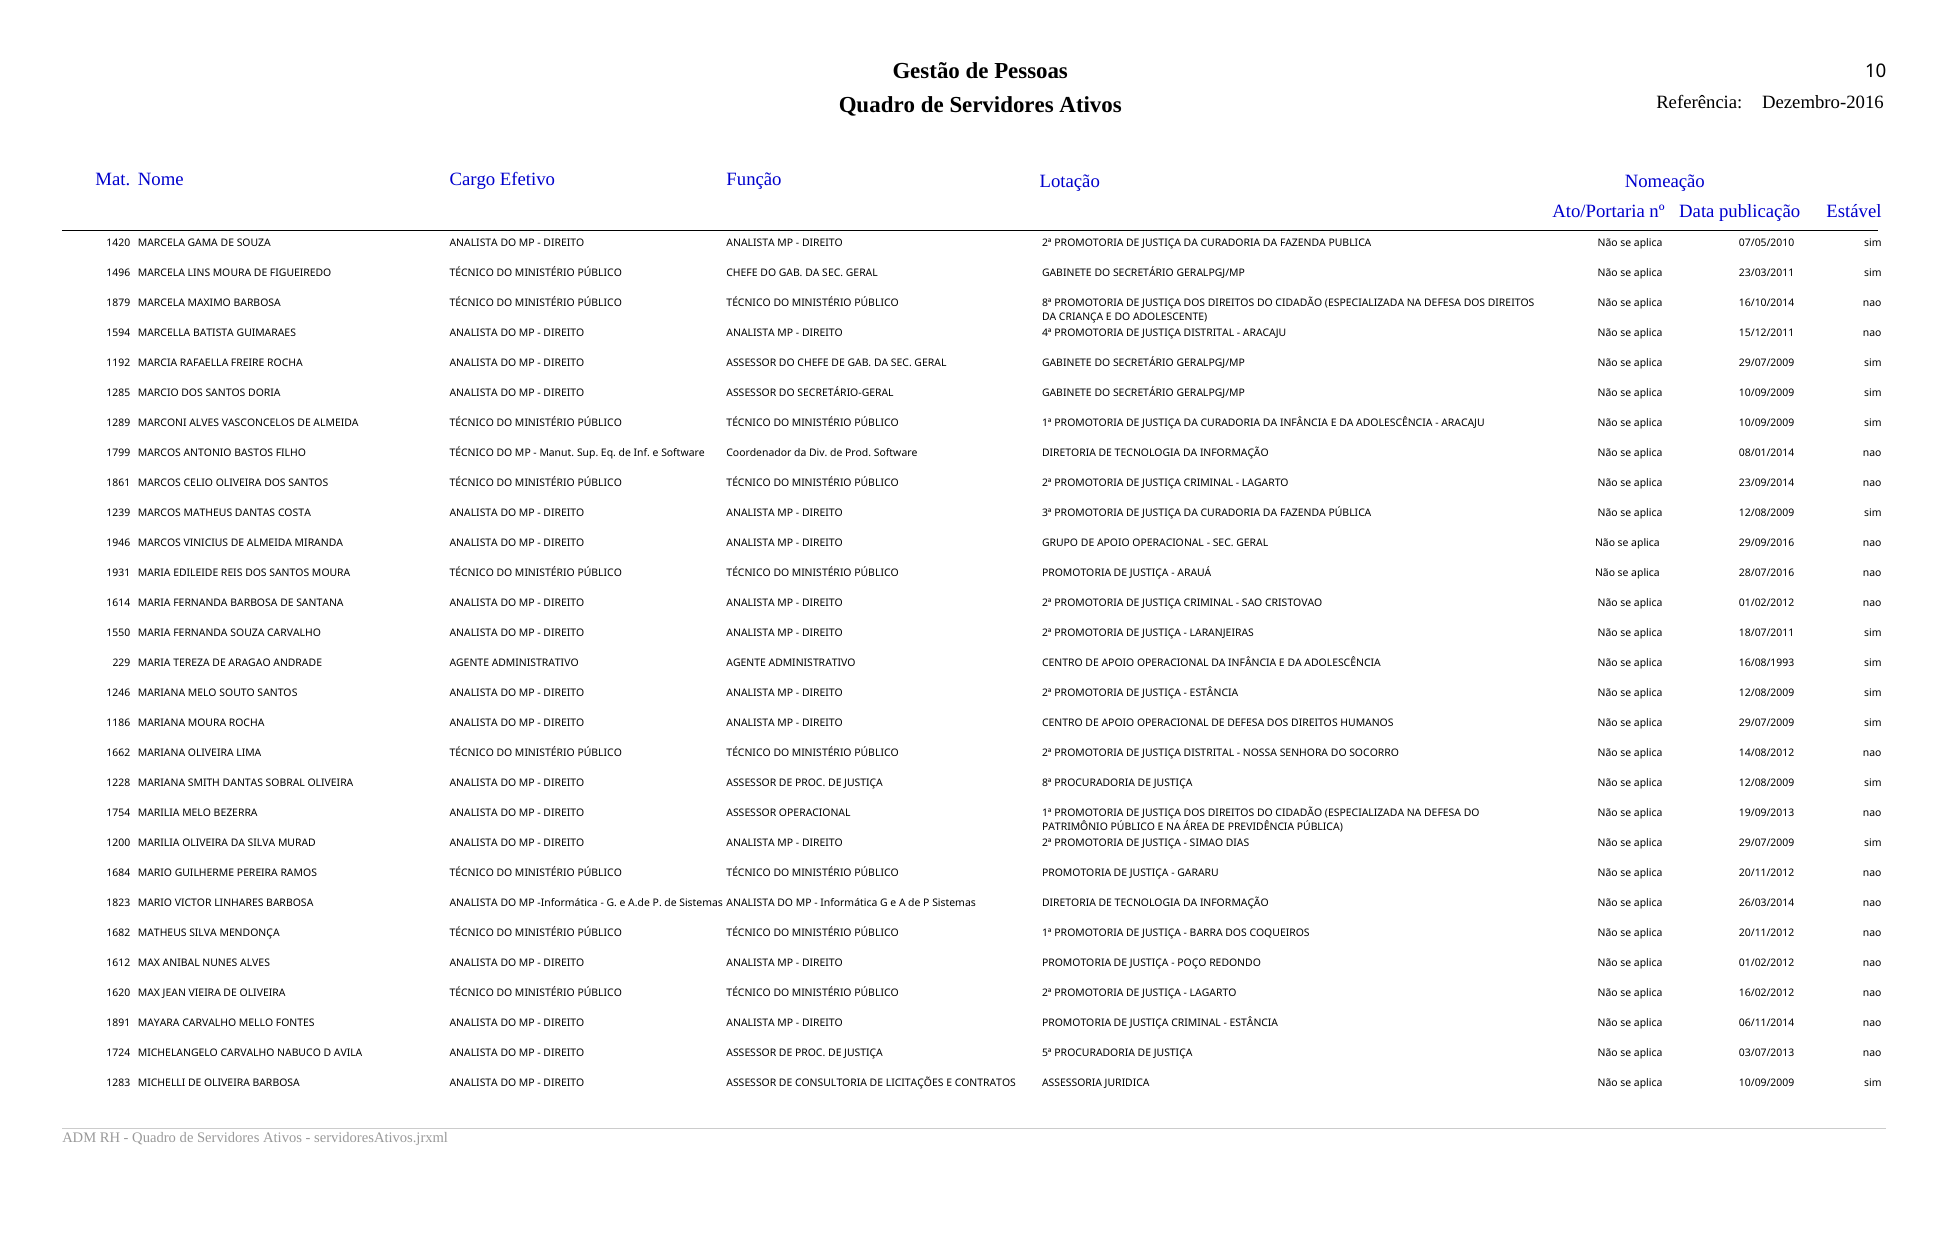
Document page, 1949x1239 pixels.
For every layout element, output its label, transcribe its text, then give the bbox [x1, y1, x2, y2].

table_cell Não se aplica [1547, 745, 1662, 775]
table_cell [1881, 475, 1948, 505]
table_cell CHEFE DO GAB. DA SEC. GERAL [726, 265, 1030, 295]
table_cell [443, 265, 449, 295]
table_cell [1030, 895, 1042, 925]
table_cell MARIO VICTOR LINHARES BARBOSA [138, 895, 443, 925]
table_cell [1538, 985, 1547, 1015]
table_cell Coordenador da Div. de Prod. Software [726, 445, 1030, 475]
table_cell [1538, 625, 1547, 655]
table_cell MARIANA MOURA ROCHA [138, 715, 443, 745]
table_cell [1538, 685, 1547, 715]
table_cell [1794, 805, 1803, 835]
table_cell [1794, 415, 1803, 445]
table_cell [0, 1045, 68, 1075]
table_cell TÉCNICO DO MINISTÉRIO PÚBLICO [449, 865, 723, 895]
table_header Mat. [68, 168, 130, 198]
table_cell nao [1803, 295, 1881, 325]
table_cell 1228 [68, 775, 130, 805]
table_cell 2ª PROMOTORIA DE JUSTIÇA CRIMINAL - SAO CRISTOVAO [1042, 595, 1538, 625]
table_cell [1881, 745, 1948, 775]
table_cell [1881, 535, 1948, 565]
table_cell ANALISTA MP - DIREITO [726, 685, 1030, 715]
table_cell [0, 415, 68, 445]
table_cell TÉCNICO DO MINISTÉRIO PÚBLICO [449, 745, 723, 775]
table_cell [1794, 475, 1803, 505]
table_cell 03/07/2013 [1662, 1045, 1794, 1075]
table_cell [1538, 1075, 1547, 1105]
table_cell sim [1803, 685, 1881, 715]
table_cell [1886, 57, 1948, 84]
table_cell MAX ANIBAL NUNES ALVES [138, 955, 443, 985]
table_cell 10 [1731, 57, 1886, 84]
table_cell Não se aplica [1547, 505, 1662, 535]
table_cell [443, 775, 449, 805]
table_cell 1ª PROMOTORIA DE JUSTIÇA - BARRA DOS COQUEIROS [1042, 925, 1538, 955]
table_cell [1538, 955, 1547, 985]
table_cell [1030, 535, 1042, 565]
table_cell GABINETE DO SECRETÁRIO GERALPGJ/MP [1042, 265, 1538, 295]
table_cell [1794, 1045, 1803, 1075]
table_cell nao [1803, 445, 1881, 475]
table_cell [0, 295, 68, 325]
table_cell 1614 [68, 595, 130, 625]
table_cell [443, 715, 449, 745]
table_cell [443, 895, 449, 925]
table_cell MICHELANGELO CARVALHO NABUCO D AVILA [138, 1045, 443, 1075]
table_cell [130, 235, 138, 265]
table_cell [1030, 775, 1042, 805]
table_cell 23/09/2014 [1662, 475, 1794, 505]
table_cell [1881, 775, 1948, 805]
table_cell 1594 [68, 325, 130, 355]
table_cell [443, 235, 449, 265]
table_cell [1030, 235, 1042, 265]
table_cell 1289 [68, 415, 130, 445]
table_cell MATHEUS SILVA MENDONÇA [138, 925, 443, 955]
table_cell [0, 85, 1948, 91]
table_cell CENTRO DE APOIO OPERACIONAL DA INFÂNCIA E DA ADOLESCÊNCIA [1042, 655, 1538, 685]
table_cell [443, 505, 449, 535]
table_cell [130, 415, 138, 445]
table_cell MARCELA LINS MOURA DE FIGUEIREDO [138, 265, 443, 295]
table_cell [1881, 445, 1948, 475]
table_cell [443, 1045, 449, 1075]
table_cell MARCONI ALVES VASCONCELOS DE ALMEIDA [138, 415, 443, 445]
table_cell ANALISTA MP - DIREITO [726, 715, 1030, 745]
table_cell 8ª PROCURADORIA DE JUSTIÇA [1042, 775, 1538, 805]
table_cell [1794, 265, 1803, 295]
table_cell [443, 325, 449, 355]
table_cell 23/03/2011 [1662, 265, 1794, 295]
table_cell [1030, 295, 1042, 325]
table_cell [0, 505, 68, 535]
table_header Cargo Efetivo [449, 168, 684, 198]
table_cell [684, 170, 726, 198]
table_cell [130, 685, 138, 715]
table_cell sim [1803, 265, 1881, 295]
table_cell [1030, 505, 1042, 535]
table_cell [1030, 985, 1042, 1015]
table_cell [803, 170, 1039, 198]
table_cell Não se aplica [1547, 925, 1662, 955]
table_cell [1881, 415, 1948, 445]
table_cell [1030, 865, 1042, 895]
table_cell [443, 415, 449, 445]
table_cell [1538, 925, 1547, 955]
table_cell ANALISTA DO MP - Informática G e A de P Sistemas [726, 895, 1030, 925]
table_cell 10/09/2009 [1662, 385, 1794, 415]
table_cell [443, 865, 449, 895]
table_cell [443, 295, 449, 325]
table_cell 12/08/2009 [1662, 505, 1794, 535]
table_cell 15/12/2011 [1662, 325, 1794, 355]
table_cell Não se aplica [1547, 1045, 1662, 1075]
table_cell Não se aplica [1547, 625, 1662, 655]
table_cell MARCOS ANTONIO BASTOS FILHO [138, 445, 443, 475]
table_cell 10/09/2009 [1662, 415, 1794, 445]
table_cell GABINETE DO SECRETÁRIO GERALPGJ/MP [1042, 355, 1538, 385]
table_cell Estável [1803, 200, 1881, 229]
table_cell [1030, 265, 1042, 295]
table_header Nome [138, 168, 203, 198]
table_cell 1192 [68, 355, 130, 385]
table_cell [1881, 625, 1948, 655]
table_cell 1931 [68, 565, 130, 595]
table_cell [0, 235, 68, 265]
table_cell ASSESSOR DE PROC. DE JUSTIÇA [726, 775, 1030, 805]
table_cell [443, 985, 449, 1015]
table_cell nao [1803, 865, 1881, 895]
table_cell [1794, 745, 1803, 775]
table_cell [1538, 1045, 1547, 1075]
table_header [0, 0, 1948, 57]
table_cell [1030, 745, 1042, 775]
table_cell [130, 775, 138, 805]
table_cell ADM RH - Quadro de Servidores Ativos - servidoresAtivos.jrxml [62, 1129, 1886, 1152]
table_cell TÉCNICO DO MINISTÉRIO PÚBLICO [449, 985, 723, 1015]
table_cell [443, 685, 449, 715]
table_cell [130, 985, 138, 1015]
table_cell ASSESSOR OPERACIONAL [726, 805, 1030, 835]
table_cell nao [1803, 535, 1881, 565]
table_cell Não se aplica [1547, 265, 1662, 295]
table_cell Não se aplica [1547, 685, 1662, 715]
table_cell MARIA FERNANDA SOUZA CARVALHO [138, 625, 443, 655]
table_cell ANALISTA MP - DIREITO [726, 535, 1030, 565]
table_cell MARIA TEREZA DE ARAGAO ANDRADE [138, 655, 443, 685]
table_cell MARCELLA BATISTA GUIMARAES [138, 325, 443, 355]
table_cell Não se aplica [1547, 235, 1662, 265]
table_cell Não se aplica [1547, 445, 1662, 475]
table_cell 2ª PROMOTORIA DE JUSTIÇA - LARANJEIRAS [1042, 625, 1538, 655]
table_cell ASSESSOR DE CONSULTORIA DE LICITAÇÕES E CONTRATOS [726, 1075, 1030, 1105]
table_cell Não se aplica [1547, 355, 1662, 385]
table_cell TÉCNICO DO MINISTÉRIO PÚBLICO [726, 475, 1030, 505]
table_cell ANALISTA DO MP - DIREITO [449, 1045, 723, 1075]
table_cell ANALISTA DO MP - DIREITO [449, 685, 723, 715]
table_cell 14/08/2012 [1662, 745, 1794, 775]
table_cell [1794, 1015, 1803, 1045]
table_cell nao [1803, 475, 1881, 505]
table_cell 1239 [68, 505, 130, 535]
table_cell 1496 [68, 265, 130, 295]
table_cell [1886, 1128, 1948, 1152]
table_cell [443, 625, 449, 655]
table_cell [0, 385, 68, 415]
table_cell [0, 1015, 68, 1045]
table_cell [443, 445, 449, 475]
table_cell 06/11/2014 [1662, 1015, 1794, 1045]
table_cell TÉCNICO DO MINISTÉRIO PÚBLICO [449, 475, 723, 505]
table_cell [130, 865, 138, 895]
table_cell [130, 265, 138, 295]
table_cell [1030, 445, 1042, 475]
table_cell [1030, 1015, 1042, 1045]
table_cell [1538, 265, 1547, 295]
table_cell [1030, 385, 1042, 415]
table_cell [0, 57, 437, 84]
table_cell [130, 1015, 138, 1045]
table_cell [1881, 715, 1948, 745]
table_cell MAYARA CARVALHO MELLO FONTES [138, 1015, 443, 1045]
table_cell [0, 200, 1529, 229]
table_cell nao [1803, 955, 1881, 985]
table_cell [443, 955, 449, 985]
table_cell ANALISTA DO MP - DIREITO [449, 715, 723, 745]
table_cell Quadro de Servidores Ativos [437, 91, 1523, 124]
table_cell [1538, 895, 1547, 925]
table_cell nao [1803, 805, 1881, 835]
table_cell Não se aplica [1547, 415, 1662, 445]
table_cell [1030, 955, 1042, 985]
table_cell 1550 [68, 625, 130, 655]
table_cell ANALISTA DO MP - DIREITO [449, 325, 723, 355]
table_cell 1285 [68, 385, 130, 415]
table_cell 1724 [68, 1045, 130, 1075]
table_cell 2ª PROMOTORIA DE JUSTIÇA - ESTÂNCIA [1042, 685, 1538, 715]
table_cell [1881, 655, 1948, 685]
table_cell PROMOTORIA DE JUSTIÇA - ARAUÁ [1042, 565, 1538, 595]
table_cell MARCOS CELIO OLIVEIRA DOS SANTOS [138, 475, 443, 505]
table_cell [1794, 385, 1803, 415]
table_cell [130, 955, 138, 985]
table_cell 1420 [68, 235, 130, 265]
table_cell TÉCNICO DO MINISTÉRIO PÚBLICO [726, 415, 1030, 445]
table_cell ANALISTA DO MP - DIREITO [449, 625, 723, 655]
table_cell [130, 595, 138, 625]
table_cell MARILIA OLIVEIRA DA SILVA MURAD [138, 835, 443, 865]
table_cell [1030, 625, 1042, 655]
table_cell [1538, 325, 1547, 355]
table_cell [1794, 565, 1803, 595]
table_cell sim [1803, 655, 1881, 685]
table_cell [0, 925, 68, 955]
table_cell [1794, 295, 1803, 325]
table_cell 08/01/2014 [1662, 445, 1794, 475]
table_cell 2ª PROMOTORIA DE JUSTIÇA CRIMINAL - LAGARTO [1042, 475, 1538, 505]
table_cell [130, 445, 138, 475]
table_cell Data publicação [1665, 200, 1800, 229]
table_cell ANALISTA MP - DIREITO [726, 505, 1030, 535]
table_cell [1794, 925, 1803, 955]
table_cell 1823 [68, 895, 130, 925]
table_cell [1794, 685, 1803, 715]
table_cell sim [1803, 415, 1881, 445]
table_cell ANALISTA DO MP - DIREITO [449, 385, 723, 415]
table_cell [1800, 170, 1948, 198]
table_cell [0, 91, 437, 124]
table_cell PROMOTORIA DE JUSTIÇA - GARARU [1042, 865, 1538, 895]
table_cell [1881, 265, 1948, 295]
table_cell Não se aplica [1547, 295, 1662, 325]
table_cell 01/02/2012 [1662, 595, 1794, 625]
table_cell 1684 [68, 865, 130, 895]
table_cell [0, 355, 68, 385]
table_cell ANALISTA MP - DIREITO [726, 625, 1030, 655]
table_cell TÉCNICO DO MP - Manut. Sup. Eq. de Inf. e Software [449, 445, 723, 475]
table_cell Lotação [1039, 170, 1196, 199]
table_cell [1538, 535, 1547, 565]
table_cell [0, 1075, 68, 1105]
table_cell [1794, 715, 1803, 745]
table_cell MARCIO DOS SANTOS DORIA [138, 385, 443, 415]
table_cell 2ª PROMOTORIA DE JUSTIÇA DISTRITAL - NOSSA SENHORA DO SOCORRO [1042, 745, 1538, 775]
table_cell [1538, 385, 1547, 415]
table_cell [1794, 835, 1803, 865]
table_cell 20/11/2012 [1662, 865, 1794, 895]
table_cell ANALISTA DO MP - DIREITO [449, 1075, 723, 1105]
table_cell [1030, 565, 1042, 595]
table_cell [1881, 200, 1948, 229]
table_cell ANALISTA DO MP - DIREITO [449, 955, 723, 985]
table_cell 18/07/2011 [1662, 625, 1794, 655]
table_cell Não se aplica [1547, 1015, 1662, 1045]
table_cell [130, 355, 138, 385]
table_cell [1794, 865, 1803, 895]
table_cell [1794, 445, 1803, 475]
table_cell [130, 895, 138, 925]
table_cell Não se aplica [1547, 325, 1662, 355]
table_cell nao [1803, 985, 1881, 1015]
table_cell Dezembro-2016 [1756, 91, 1884, 124]
table_cell TÉCNICO DO MINISTÉRIO PÚBLICO [449, 565, 723, 595]
table_cell [130, 1045, 138, 1075]
table_cell [0, 170, 68, 198]
table_cell [1030, 415, 1042, 445]
table_cell [443, 925, 449, 955]
table_cell [1538, 805, 1547, 835]
table_cell [130, 565, 138, 595]
table_cell [130, 295, 138, 325]
table_cell ANALISTA DO MP - DIREITO [449, 805, 723, 835]
table_cell AGENTE ADMINISTRATIVO [449, 655, 723, 685]
table_cell PROMOTORIA DE JUSTIÇA CRIMINAL - ESTÂNCIA [1042, 1015, 1538, 1045]
table_cell [0, 1105, 1948, 1128]
table_cell ANALISTA DO MP - DIREITO [449, 1015, 723, 1045]
table_cell [1881, 565, 1948, 595]
table_cell Não se aplica [1547, 955, 1662, 985]
table_cell ANALISTA DO MP - DIREITO [449, 535, 723, 565]
table_cell TÉCNICO DO MINISTÉRIO PÚBLICO [449, 925, 723, 955]
table_cell PROMOTORIA DE JUSTIÇA - POÇO REDONDO [1042, 955, 1538, 985]
table_cell TÉCNICO DO MINISTÉRIO PÚBLICO [726, 925, 1030, 955]
table_cell MARIANA OLIVEIRA LIMA [138, 745, 443, 775]
table_cell ANALISTA MP - DIREITO [726, 325, 1030, 355]
table_cell sim [1803, 505, 1881, 535]
table_cell [443, 355, 449, 385]
table_cell 10/09/2009 [1662, 1075, 1794, 1105]
table_cell nao [1803, 925, 1881, 955]
table_cell [1538, 1015, 1547, 1045]
table_cell 5ª PROCURADORIA DE JUSTIÇA [1042, 1045, 1538, 1075]
table_cell nao [1803, 565, 1881, 595]
table_cell 19/09/2013 [1662, 805, 1794, 835]
table_cell ANALISTA MP - DIREITO [726, 1015, 1030, 1045]
table_cell 1879 [68, 295, 130, 325]
table_cell [0, 985, 68, 1015]
table_cell [0, 445, 68, 475]
table_cell [1881, 925, 1948, 955]
table_cell [1881, 295, 1948, 325]
table_cell [1794, 985, 1803, 1015]
table_cell [1030, 475, 1042, 505]
table_cell [1881, 955, 1948, 985]
table_cell [0, 265, 68, 295]
table_cell 1891 [68, 1015, 130, 1045]
table_cell [1538, 655, 1547, 685]
table_cell Não se aplica [1547, 985, 1662, 1015]
table_cell ASSESSOR DO CHEFE DE GAB. DA SEC. GERAL [726, 355, 1030, 385]
table_cell 1283 [68, 1075, 130, 1105]
table_cell [130, 535, 138, 565]
table_cell [0, 685, 68, 715]
table_cell DIRETORIA DE TECNOLOGIA DA INFORMAÇÃO [1042, 895, 1538, 925]
table_cell ANALISTA MP - DIREITO [726, 955, 1030, 985]
table_cell [1196, 170, 1529, 198]
table_cell 29/09/2016 [1662, 535, 1794, 565]
table_cell 28/07/2016 [1662, 565, 1794, 595]
table_cell 12/08/2009 [1662, 685, 1794, 715]
table_cell [130, 475, 138, 505]
table_cell [0, 955, 68, 985]
table_cell MARIO GUILHERME PEREIRA RAMOS [138, 865, 443, 895]
table_cell [130, 925, 138, 955]
table_cell [1794, 775, 1803, 805]
table_cell Não se aplica [1547, 385, 1662, 415]
table_cell [1538, 235, 1547, 265]
table_cell [443, 385, 449, 415]
table_cell [0, 655, 68, 685]
table_cell MARIA EDILEIDE REIS DOS SANTOS MOURA [138, 565, 443, 595]
table_cell MARCELA MAXIMO BARBOSA [138, 295, 443, 325]
table_cell 16/10/2014 [1662, 295, 1794, 325]
table_cell Não se aplica [1547, 805, 1662, 835]
table_cell [1030, 925, 1042, 955]
table_cell 29/07/2009 [1662, 715, 1794, 745]
table_cell [1881, 685, 1948, 715]
table_cell [443, 655, 449, 685]
table_cell [1881, 985, 1948, 1015]
table_cell [1030, 805, 1042, 835]
table_cell 2ª PROMOTORIA DE JUSTIÇA - SIMAO DIAS [1042, 835, 1538, 865]
table_cell ASSESSOR DE PROC. DE JUSTIÇA [726, 1045, 1030, 1075]
table_cell [1794, 625, 1803, 655]
table_cell [1794, 325, 1803, 355]
table_cell 16/02/2012 [1662, 985, 1794, 1015]
table_cell [130, 385, 138, 415]
table_cell [1794, 355, 1803, 385]
table_cell [0, 625, 68, 655]
table_cell MARCOS MATHEUS DANTAS COSTA [138, 505, 443, 535]
table_cell [1881, 805, 1948, 835]
table_cell [130, 625, 138, 655]
table_cell [1881, 595, 1948, 625]
table_cell MARILIA MELO BEZERRA [138, 805, 443, 835]
table_cell Não se aplica [1547, 775, 1662, 805]
table_cell [0, 595, 68, 625]
table_cell ANALISTA DO MP - DIREITO [449, 775, 723, 805]
table_cell Não se aplica [1547, 1075, 1662, 1105]
table_cell [1030, 1075, 1042, 1105]
table_cell Ato/Portaria nº [1529, 200, 1664, 229]
table_cell [1538, 505, 1547, 535]
table_cell Não se aplica [1547, 865, 1662, 895]
table_cell Nomeação [1529, 170, 1800, 199]
table_cell [1030, 355, 1042, 385]
table_cell [0, 715, 68, 745]
table_cell 1186 [68, 715, 130, 745]
table_cell ANALISTA DO MP - DIREITO [449, 505, 723, 535]
table_cell Não se aplica [1547, 565, 1662, 595]
table_cell Não se aplica [1547, 475, 1662, 505]
table_cell [1538, 745, 1547, 775]
table_cell [1881, 1015, 1948, 1045]
table_cell [203, 170, 449, 198]
table_cell sim [1803, 235, 1881, 265]
table_cell 1754 [68, 805, 130, 835]
table_cell [1794, 595, 1803, 625]
table_cell [1538, 715, 1547, 745]
table_cell [0, 325, 68, 355]
table_cell 1200 [68, 835, 130, 865]
table_cell sim [1803, 385, 1881, 415]
table_cell [1538, 835, 1547, 865]
table_cell MICHELLI DE OLIVEIRA BARBOSA [138, 1075, 443, 1105]
table_cell MARCIA RAFAELLA FREIRE ROCHA [138, 355, 443, 385]
table_cell 229 [68, 655, 130, 685]
table_cell [1884, 91, 1948, 124]
table_cell [130, 745, 138, 775]
table_cell [0, 1128, 62, 1152]
table_cell [1538, 355, 1547, 385]
table_cell sim [1803, 625, 1881, 655]
table_cell ANALISTA DO MP - DIREITO [449, 235, 723, 265]
table_cell [1881, 505, 1948, 535]
table_cell [443, 535, 449, 565]
table_cell GRUPO DE APOIO OPERACIONAL - SEC. GERAL [1042, 535, 1538, 565]
table_cell [1794, 895, 1803, 925]
table_cell [0, 835, 68, 865]
table_cell MARIA FERNANDA BARBOSA DE SANTANA [138, 595, 443, 625]
table_cell [0, 535, 68, 565]
table_cell MARCOS VINICIUS DE ALMEIDA MIRANDA [138, 535, 443, 565]
table_cell [1881, 895, 1948, 925]
table_cell [1538, 415, 1547, 445]
table_cell [0, 895, 68, 925]
table_cell Não se aplica [1547, 595, 1662, 625]
table_cell 20/11/2012 [1662, 925, 1794, 955]
table_cell [1794, 505, 1803, 535]
table_cell 1799 [68, 445, 130, 475]
table_cell [1030, 325, 1042, 355]
table_cell 29/07/2009 [1662, 835, 1794, 865]
table_cell nao [1803, 745, 1881, 775]
table_cell [1794, 1075, 1803, 1105]
table_cell [443, 475, 449, 505]
table_cell [130, 715, 138, 745]
table_cell sim [1803, 355, 1881, 385]
table_cell TÉCNICO DO MINISTÉRIO PÚBLICO [726, 295, 1030, 325]
table_cell [1030, 1045, 1042, 1075]
table_cell [1794, 655, 1803, 685]
table_cell [1538, 565, 1547, 595]
table_cell sim [1803, 775, 1881, 805]
table_cell 01/02/2012 [1662, 955, 1794, 985]
table_cell MARIANA SMITH DANTAS SOBRAL OLIVEIRA [138, 775, 443, 805]
table_cell [1794, 535, 1803, 565]
table_cell [1538, 865, 1547, 895]
table_cell [1538, 295, 1547, 325]
table_cell Não se aplica [1547, 715, 1662, 745]
table_cell [1794, 955, 1803, 985]
table_cell sim [1803, 715, 1881, 745]
table_cell [0, 475, 68, 505]
table_cell 8ª PROMOTORIA DE JUSTIÇA DOS DIREITOS DO CIDADÃO (ESPECIALIZADA NA DEFESA DOS DIREITOS DA CRIANÇA E DO ADOLESCENTE) [1042, 295, 1538, 325]
table_cell [1030, 655, 1042, 685]
table_cell [1881, 325, 1948, 355]
table_cell [1030, 715, 1042, 745]
table_cell AGENTE ADMINISTRATIVO [726, 655, 1030, 685]
table_cell TÉCNICO DO MINISTÉRIO PÚBLICO [726, 745, 1030, 775]
table_cell ANALISTA MP - DIREITO [726, 235, 1030, 265]
table_cell [443, 745, 449, 775]
table_cell ANALISTA MP - DIREITO [726, 835, 1030, 865]
table_cell [130, 655, 138, 685]
table_cell [1538, 775, 1547, 805]
table_cell [0, 865, 68, 895]
table_cell ASSESSORIA JURIDICA [1042, 1075, 1538, 1105]
table_cell 1861 [68, 475, 130, 505]
table_cell ANALISTA DO MP - DIREITO [449, 835, 723, 865]
table_cell 1ª PROMOTORIA DE JUSTIÇA DOS DIREITOS DO CIDADÃO (ESPECIALIZADA NA DEFESA DO PATRIMÔNIO PÚBLICO E NA ÁREA DE PREVIDÊNCIA PÚBLICA) [1042, 805, 1538, 835]
table_cell ANALISTA MP - DIREITO [726, 595, 1030, 625]
table_cell [443, 805, 449, 835]
table_cell DIRETORIA DE TECNOLOGIA DA INFORMAÇÃO [1042, 445, 1538, 475]
table_cell TÉCNICO DO MINISTÉRIO PÚBLICO [449, 265, 723, 295]
table_cell 29/07/2009 [1662, 355, 1794, 385]
table_cell [1538, 595, 1547, 625]
table_cell 1620 [68, 985, 130, 1015]
table_cell [443, 595, 449, 625]
table_cell MAX JEAN VIEIRA DE OLIVEIRA [138, 985, 443, 1015]
table_cell [0, 745, 68, 775]
table_cell 1ª PROMOTORIA DE JUSTIÇA DA CURADORIA DA INFÂNCIA E DA ADOLESCÊNCIA - ARACAJU [1042, 415, 1538, 445]
table_cell Gestão de Pessoas [437, 57, 1523, 85]
table_header Função [726, 168, 803, 198]
table_cell sim [1803, 1075, 1881, 1105]
table_cell 12/08/2009 [1662, 775, 1794, 805]
table_cell TÉCNICO DO MINISTÉRIO PÚBLICO [449, 295, 723, 325]
table_cell [0, 125, 1948, 168]
table_cell [0, 565, 68, 595]
table_cell [1881, 385, 1948, 415]
table_cell [130, 835, 138, 865]
table_cell [1881, 1045, 1948, 1075]
table_cell TÉCNICO DO MINISTÉRIO PÚBLICO [726, 985, 1030, 1015]
table_cell nao [1803, 595, 1881, 625]
table_cell ANALISTA DO MP -Informática - G. e A.de P. de Sistemas [449, 895, 723, 925]
table_cell nao [1803, 895, 1881, 925]
table_cell 2ª PROMOTORIA DE JUSTIÇA - LAGARTO [1042, 985, 1538, 1015]
table_cell [0, 775, 68, 805]
table_cell 4ª PROMOTORIA DE JUSTIÇA DISTRITAL - ARACAJU [1042, 325, 1538, 355]
table_cell 07/05/2010 [1662, 235, 1794, 265]
table_cell [443, 1015, 449, 1045]
table_cell [0, 805, 68, 835]
table_cell [1538, 475, 1547, 505]
table_cell TÉCNICO DO MINISTÉRIO PÚBLICO [449, 415, 723, 445]
table_cell 2ª PROMOTORIA DE JUSTIÇA DA CURADORIA DA FAZENDA PUBLICA [1042, 235, 1538, 265]
table_cell CENTRO DE APOIO OPERACIONAL DE DEFESA DOS DIREITOS HUMANOS [1042, 715, 1538, 745]
table_cell [443, 835, 449, 865]
table_cell [1030, 685, 1042, 715]
table_cell MARCELA GAMA DE SOUZA [138, 235, 443, 265]
table_cell Referência: [1656, 91, 1754, 124]
table_cell [1881, 235, 1948, 265]
table_cell 1612 [68, 955, 130, 985]
table_cell 26/03/2014 [1662, 895, 1794, 925]
table_cell [1523, 91, 1656, 124]
table_cell 1246 [68, 685, 130, 715]
table_cell 1946 [68, 535, 130, 565]
table_cell [1538, 445, 1547, 475]
table_cell TÉCNICO DO MINISTÉRIO PÚBLICO [726, 865, 1030, 895]
table_cell [1030, 595, 1042, 625]
table_cell [1881, 865, 1948, 895]
table_cell 1682 [68, 925, 130, 955]
table_cell Não se aplica [1547, 535, 1662, 565]
table_cell nao [1803, 1015, 1881, 1045]
table_cell 3ª PROMOTORIA DE JUSTIÇA DA CURADORIA DA FAZENDA PÚBLICA [1042, 505, 1538, 535]
table_cell GABINETE DO SECRETÁRIO GERALPGJ/MP [1042, 385, 1538, 415]
table_cell sim [1803, 835, 1881, 865]
table_cell 16/08/1993 [1662, 655, 1794, 685]
table_cell [130, 325, 138, 355]
table_cell Não se aplica [1547, 835, 1662, 865]
table_cell Não se aplica [1547, 655, 1662, 685]
table_cell [130, 170, 138, 198]
table_cell [1881, 355, 1948, 385]
table_cell [130, 805, 138, 835]
table_cell ANALISTA DO MP - DIREITO [449, 595, 723, 625]
table_cell [1523, 57, 1731, 84]
table_cell Não se aplica [1547, 895, 1662, 925]
table_cell ASSESSOR DO SECRETÁRIO-GERAL [726, 385, 1030, 415]
table_cell [1794, 235, 1803, 265]
table_cell [443, 565, 449, 595]
table_cell [443, 1075, 449, 1105]
table_cell [130, 505, 138, 535]
table_cell nao [1803, 325, 1881, 355]
table_cell [1030, 835, 1042, 865]
table_cell 1662 [68, 745, 130, 775]
table_cell [1881, 1075, 1948, 1105]
table_cell TÉCNICO DO MINISTÉRIO PÚBLICO [726, 565, 1030, 595]
table_cell nao [1803, 1045, 1881, 1075]
table_cell MARIANA MELO SOUTO SANTOS [138, 685, 443, 715]
table_cell [130, 1075, 138, 1105]
table_cell [1881, 835, 1948, 865]
table_cell ANALISTA DO MP - DIREITO [449, 355, 723, 385]
